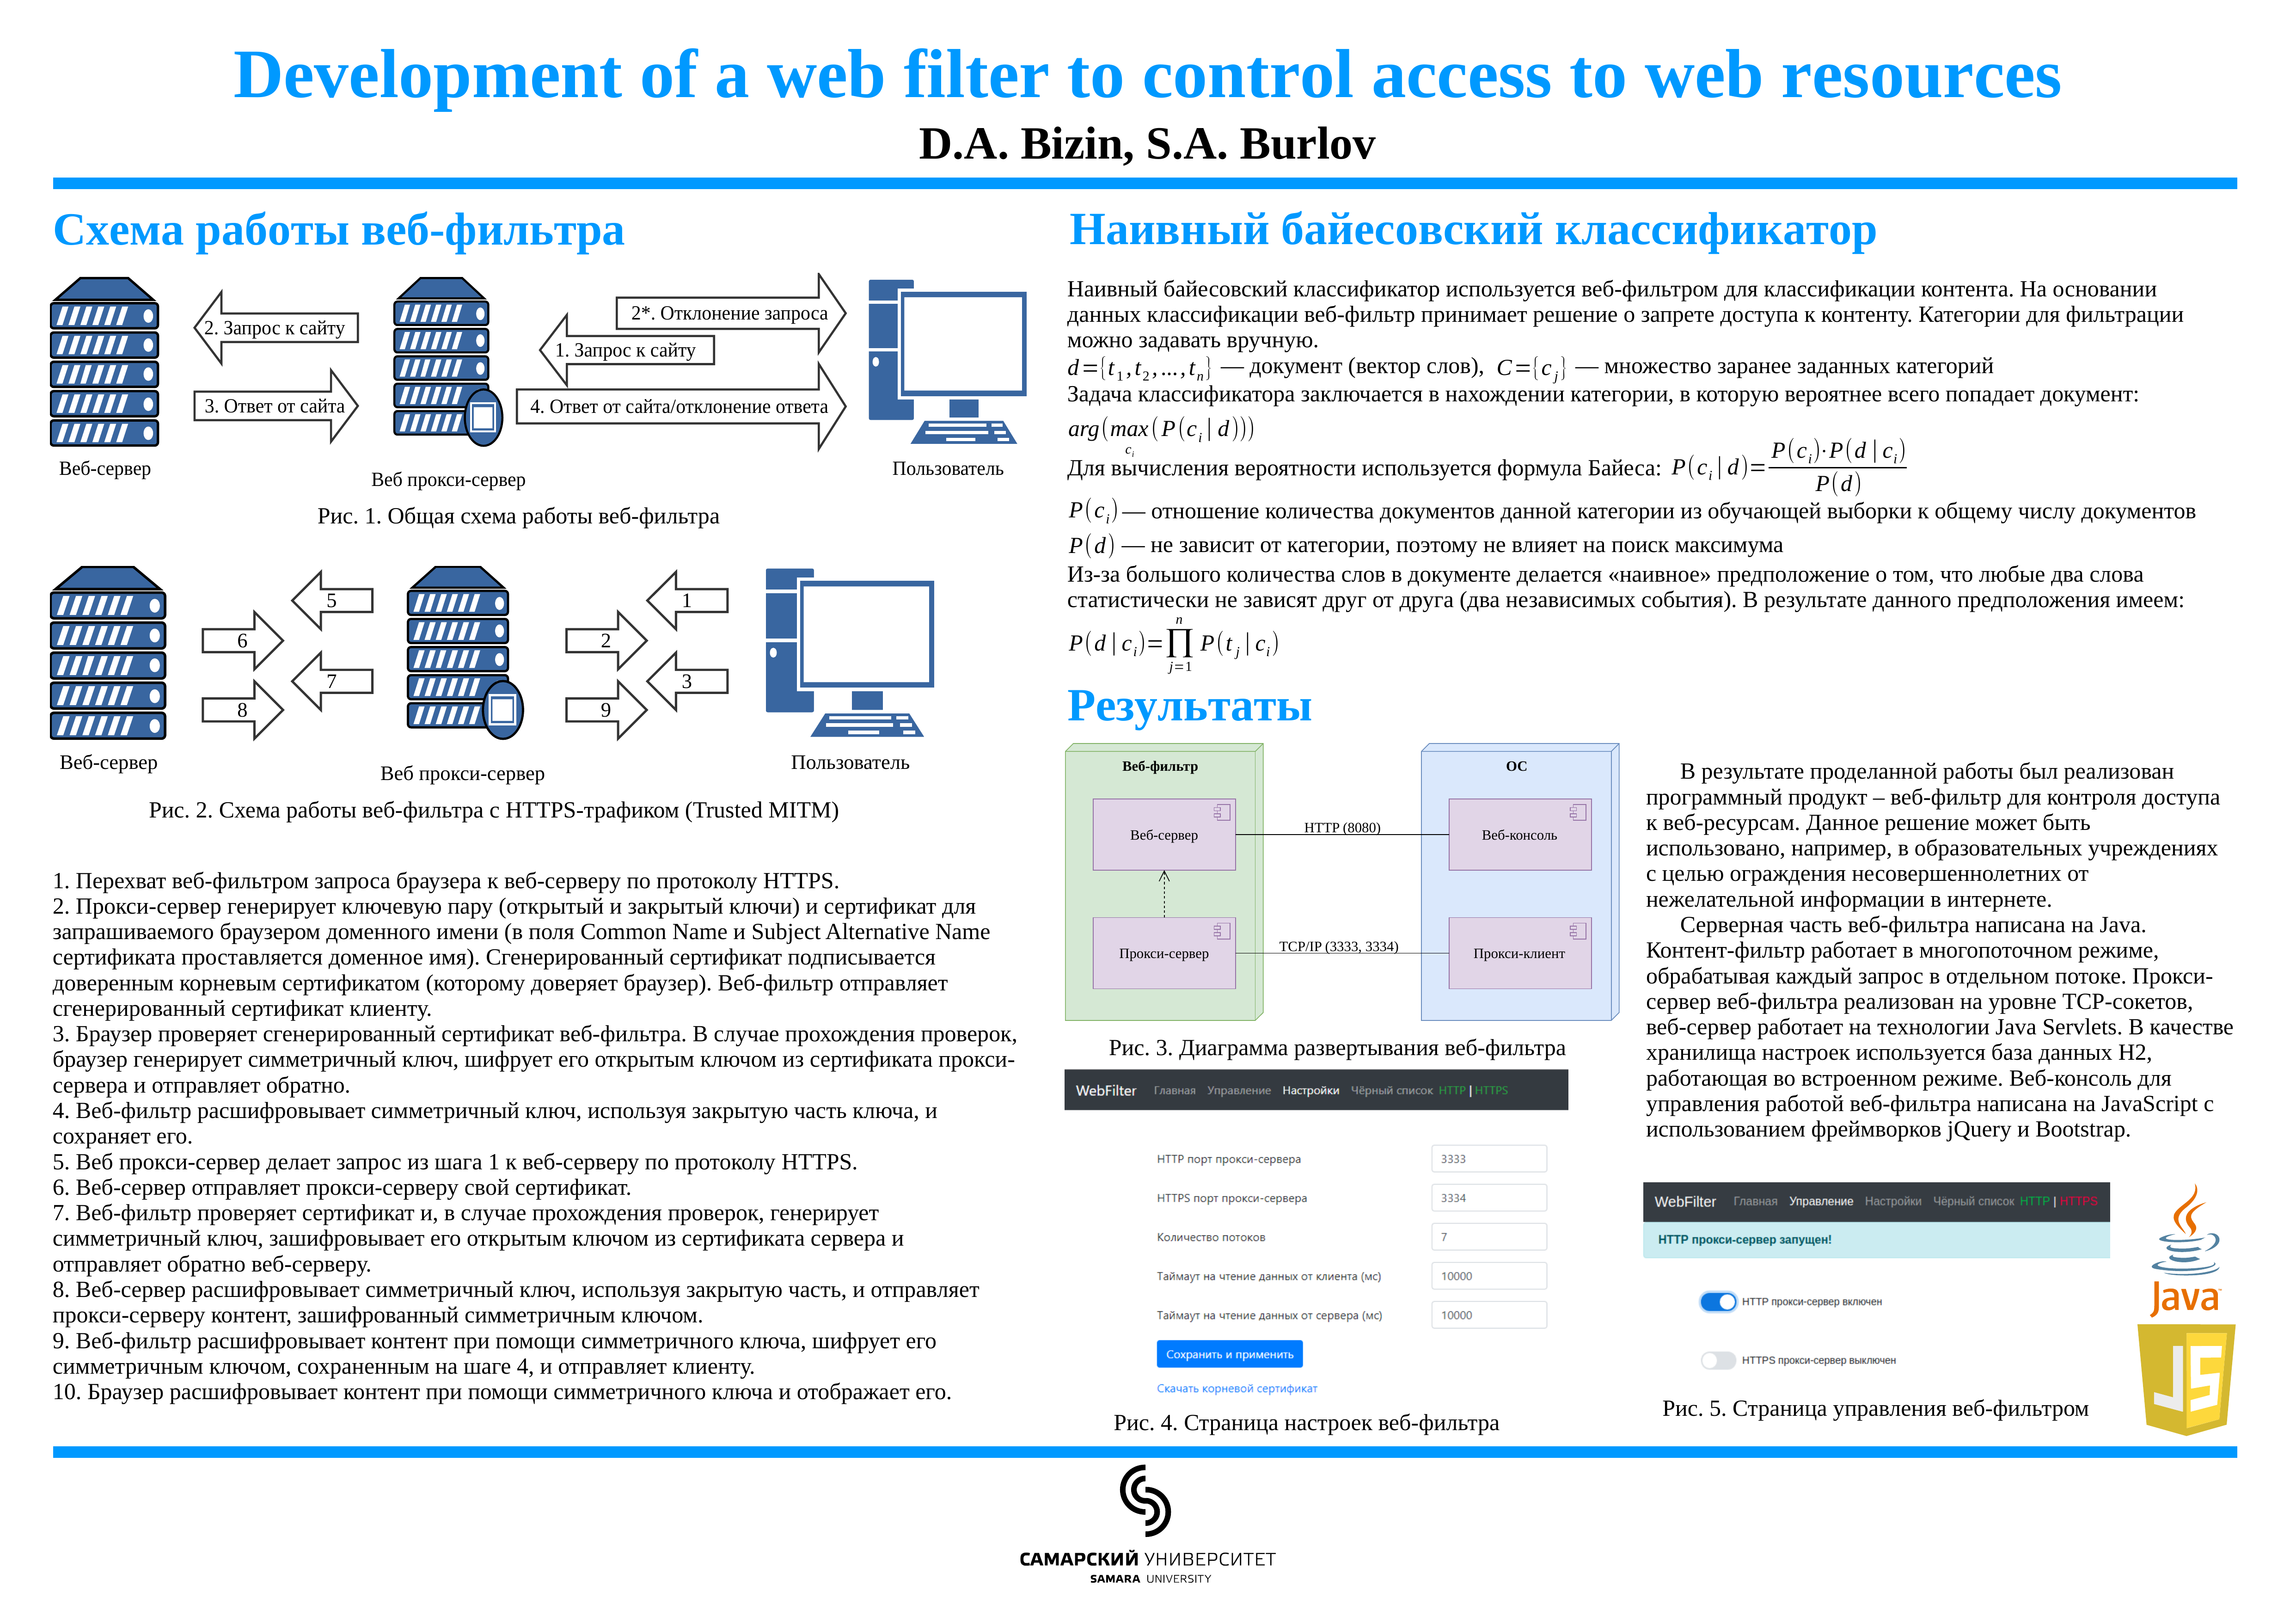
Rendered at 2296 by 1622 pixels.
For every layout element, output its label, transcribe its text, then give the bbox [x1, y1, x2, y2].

text_box Наивный байесовский классификатор используется веб-фильтром для классификации контента. На основании данных классификации веб-фильтр принимает решение о запрете доступа к контенту. Категории для фильтрации можно задавать вручную. [1065, 273, 2238, 356]
text_box [1145, 1487, 1171, 1537]
text_box Из-за большого количества слов в документе делается «наивное» предположение о том, что любые два слова статистически не зависят друг от друга (два независимых события). В результате данного предположения имеем: [1065, 558, 2237, 615]
picture [1065, 1069, 1568, 1400]
text_box [1208, 1553, 1218, 1566]
text_box [1166, 1575, 1173, 1583]
text_box [1147, 1575, 1154, 1583]
text_box [1125, 1575, 1140, 1583]
text_box [1243, 1553, 1254, 1566]
text_box [1204, 1575, 1212, 1583]
chart [1065, 415, 1258, 452]
text_box Наивный байесовский классификатор [1065, 201, 1884, 258]
text_box [1060, 1553, 1074, 1566]
picture [1643, 1182, 2110, 1376]
text_box Рис. 1. Общая схема работы веб-фильтра [314, 500, 723, 532]
text_box Рис. 5. Страница управления веб-фильтром [1659, 1392, 2097, 1424]
picture [50, 566, 937, 794]
picture [2137, 1324, 2236, 1436]
text_box [1120, 1464, 1146, 1515]
chart [1065, 356, 1212, 378]
text_box Для вычисления вероятности используется формула Байеса: [1065, 452, 1665, 484]
text_box — множество заранее заданных категорий [1567, 356, 1998, 378]
picture [2148, 1182, 2223, 1319]
text_box [1115, 1575, 1124, 1583]
text_box Development of a web filter to control access to web resources [225, 32, 2071, 115]
text_box [1266, 1553, 1276, 1566]
text_box — документ (вектор слов), [1212, 356, 1491, 378]
chart [1494, 356, 1567, 378]
picture [50, 273, 1029, 500]
text_box [1174, 1575, 1180, 1583]
text_box [1111, 1553, 1123, 1566]
text_box [1144, 1553, 1155, 1566]
text_box [1045, 1553, 1059, 1566]
picture [1065, 743, 1620, 1021]
text_box Рис. 2. Схема работы веб-фильтра с HTTPS-трафиком (Trusted MITM) [144, 794, 844, 825]
text_box [1197, 1575, 1204, 1583]
text_box [1097, 1575, 1105, 1583]
text_box [1188, 1575, 1194, 1583]
text_box Рис. 4. Страница настроек веб-фильтра [1111, 1407, 1507, 1438]
text_box Результаты [1065, 676, 1316, 733]
text_box Рис. 3. Диаграмма развертывания веб-фильтра [1105, 1032, 1570, 1063]
text_box [1157, 1553, 1166, 1566]
text_box [1098, 1553, 1110, 1566]
chart [1667, 436, 1911, 495]
text_box [1256, 1553, 1265, 1566]
text_box [1106, 1575, 1115, 1583]
text_box [1087, 1552, 1097, 1566]
text_box В результате проделанной работы был реализован программный продукт – веб-фильтр для контроля доступа к веб-ресурсам. Данное решение может быть использовано, например, в образовательных учреждениях с целью ограждения несовершеннолетних от нежелательной информации в интернете. Серверная часть веб-фильтра написана на Java. Контент-фильтр работает в многопоточном режиме, обрабатывая каждый запрос в отдельном потоке. Прокси-сервер веб-фильтра реализован на уровне TCP-сокетов, веб-сервер работает на технологии Java Servlets. В качестве хранилища настроек используется база данных H2, работающая во встроенном режиме. Веб-консоль для управления работой веб-фильтра написана на JavaScript с использованием фреймворков jQuery и Bootstrap. [1643, 743, 2237, 1158]
text_box Задача классификатора заключается в нахождении категории, в которую вероятнее всего попадает документ: [1065, 378, 2146, 410]
text_box Схема работы веб-фильтра [50, 201, 629, 258]
chart [1065, 611, 1282, 674]
text_box [1219, 1552, 1229, 1566]
text_box [1170, 1553, 1180, 1566]
chart [1065, 497, 1121, 527]
text_box [1129, 1549, 1135, 1553]
text_box [1231, 1553, 1242, 1566]
text_box — не зависит от категории, поэтому не влияет на поиск максимума [1113, 528, 1791, 558]
text_box [1181, 1575, 1187, 1583]
text_box D.A. Bizin, S.A. Burlov [916, 115, 1380, 172]
text_box [1090, 1575, 1097, 1583]
text_box [1184, 1553, 1194, 1566]
text_box [1196, 1553, 1206, 1566]
text_box 1. Перехват веб-фильтром запроса браузера к веб-серверу по протоколу HTTPS. 2. Прокси-сервер генерирует ключевую пару (открытый и закрытый ключи) и сертификат для запрашиваемого браузером доменного имени (в поля Common Name и Subject Alternative Name сертификата проставляется доменное имя). Сгенерированный сертификат подписывается доверенным корневым сертификатом (которому доверяет браузер). Веб-фильтр отправляет сгенерированный сертификат клиенту. 3. Браузер проверяет сгенерированный сертификат веб-фильтра. В случае прохождения проверок, браузер генерирует симметричный ключ, шифрует его открытым ключом из сертификата прокси-сервера и отправляет обратно. 4. Веб-фильтр расшифровывает симметричный ключ, используя закрытую часть ключа, и сохраняет его. 5. Веб прокси-сервер делает запрос из шага 1 к веб-серверу по протоколу HTTPS. 6. Веб-сервер отправляет прокси-серверу свой сертификат. 7. Веб-фильтр проверяет сертификат и, в случае прохождения проверок, генерирует симметричный ключ, зашифровывает его открытым ключом из сертификата сервера и отправляет обратно веб-серверу. 8. Веб-сервер расшифровывает симметричный ключ, используя закрытую часть, и отправляет прокси-серверу контент, зашифрованный симметричным ключом. 9. Веб-фильтр расшифровывает контент при помощи симметричного ключа, шифрует его симметричным ключом, сохраненным на шаге 4, и отправляет клиенту. 10. Браузер расшифровывает контент при помощи симметричного ключа и отображает его. [50, 852, 1021, 1420]
text_box [1075, 1553, 1086, 1566]
text_box — отношение количества документов данной категории из обучающей выборки к общему числу документов [1114, 495, 2200, 526]
text_box [1020, 1552, 1044, 1566]
text_box [1131, 1475, 1160, 1526]
text_box [1155, 1575, 1162, 1583]
chart [1065, 532, 1113, 558]
text_box [1126, 1553, 1138, 1566]
